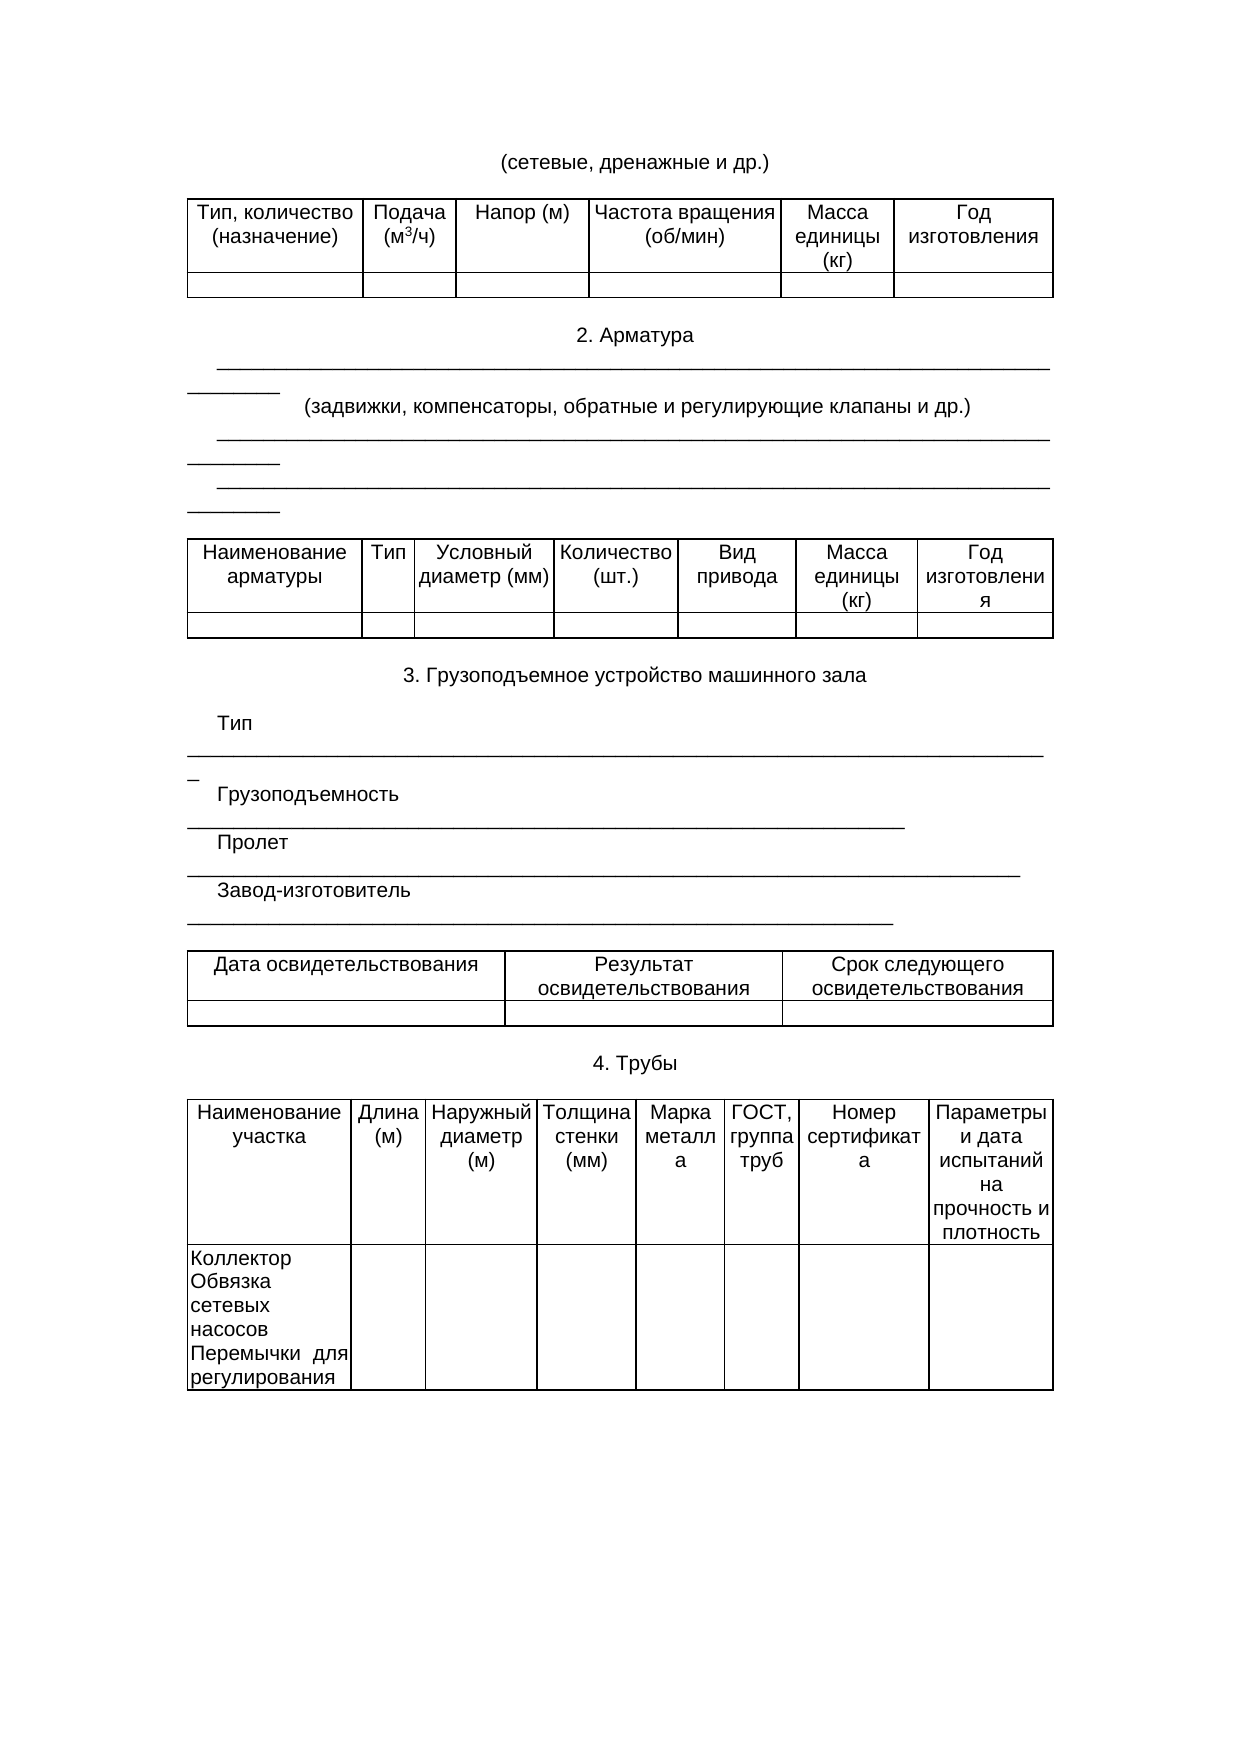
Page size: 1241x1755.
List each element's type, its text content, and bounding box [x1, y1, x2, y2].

text Пролет ________________________________________________________________________ [187, 830, 1053, 878]
table_header Масса единицы (кг) [782, 200, 893, 271]
table_header Вид привода [679, 540, 795, 611]
table_cell [800, 1245, 928, 1389]
table_cell [188, 613, 361, 637]
table_cell [930, 1245, 1052, 1389]
table_cell [538, 1245, 635, 1389]
table_header Подача (м3/ч) [364, 200, 455, 271]
table_cell [590, 273, 780, 297]
table_header Наименование арматуры [188, 540, 361, 611]
text ________________________________________________________________________________ [187, 466, 1053, 514]
table_cell [637, 1245, 724, 1389]
table_header Условный диаметр (мм) [415, 540, 553, 611]
table_cell [918, 613, 1052, 637]
table_cell [188, 273, 362, 297]
table_cell [895, 273, 1052, 297]
text (задвижки, компенсаторы, обратные и регулирующие клапаны и др.) [187, 394, 1053, 418]
table_header Количество (шт.) [555, 540, 677, 611]
text ________________________________________________________________________________ [187, 346, 1053, 394]
table_cell [797, 613, 917, 637]
text 2. Арматура [187, 322, 1053, 346]
table_cell [363, 613, 414, 637]
table_header Параметры и дата испытаний на прочность и плотность [930, 1100, 1052, 1244]
table_header Год изготовления [895, 200, 1052, 271]
table_header Толщина стенки (мм) [538, 1100, 635, 1244]
table_header Наружный диаметр (м) [426, 1100, 536, 1244]
table_cell [782, 273, 893, 297]
text 4. Трубы [187, 1051, 1053, 1074]
table_header Результат освидетельствования [506, 952, 782, 999]
table_header Срок следующего освидетельствования [783, 952, 1052, 999]
table_header Год изготовления [918, 540, 1052, 611]
table_header Тип, количество (назначение) [188, 200, 362, 271]
text Тип ___________________________________________________________________________ [187, 710, 1053, 782]
table_cell [555, 613, 677, 637]
table_cell [352, 1245, 425, 1389]
table_cell [364, 273, 455, 297]
table_header ГОСТ, группа труб [725, 1100, 798, 1244]
table_cell [506, 1001, 782, 1025]
table_header Дата освидетельствования [188, 952, 504, 999]
text 3. Грузоподъемное устройство машинного зала [187, 662, 1053, 686]
table_header Номер сертификата [800, 1100, 928, 1244]
text Завод-изготовитель _____________________________________________________________ [187, 878, 1053, 926]
table_cell [725, 1245, 798, 1389]
table_cell Коллектор Обвязка сетевых насосов Перемычки для регулирования [188, 1245, 350, 1389]
table_header Напор (м) [457, 200, 588, 271]
table_header Наименование участка [188, 1100, 350, 1244]
table_cell [457, 273, 588, 297]
table_header Марка металла [637, 1100, 724, 1244]
table_cell [415, 613, 553, 637]
table_cell [679, 613, 795, 637]
table_cell [188, 1001, 504, 1025]
table_cell [783, 1001, 1052, 1025]
text ________________________________________________________________________________ [187, 418, 1053, 466]
table_header Масса единицы (кг) [797, 540, 917, 611]
table_header Частота вращения (об/мин) [590, 200, 780, 271]
text (сетевые, дренажные и др.) [187, 150, 1053, 174]
text Грузоподъемность ______________________________________________________________ [187, 782, 1053, 830]
table_cell [426, 1245, 536, 1389]
table_header Тип [363, 540, 414, 611]
table_header Длина (м) [352, 1100, 425, 1244]
